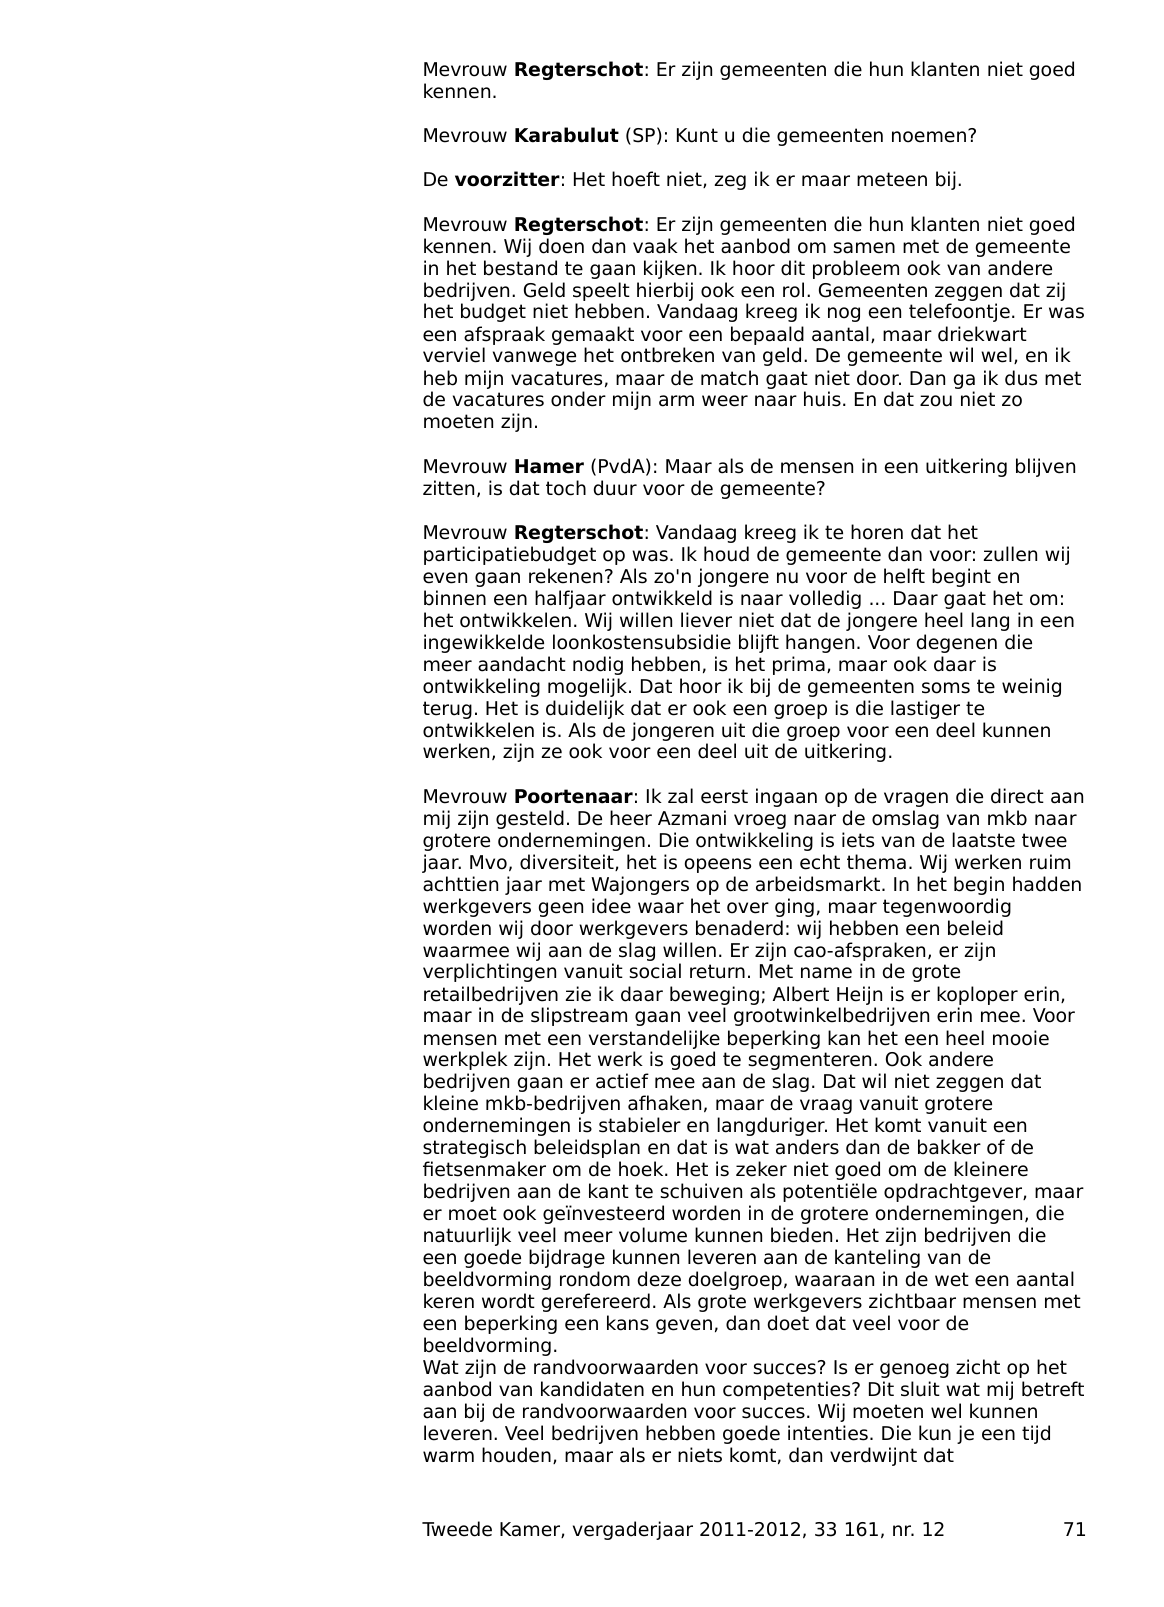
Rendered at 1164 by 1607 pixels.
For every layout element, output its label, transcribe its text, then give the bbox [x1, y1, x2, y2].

text Mevrouw Hamer (PvdA): Maar als de mensen in een uitkering blijven zitten, is dat toch duur voor de gemeente? [422, 456, 1087, 499]
text Mevrouw Poortenaar: Ik zal eerst ingaan op de vragen die direct aan mij zijn gesteld. De heer Azmani vroeg naar de omslag van mkb naar grotere ondernemingen. Die ontwikkeling is iets van de laatste twee jaar. Mvo, diversiteit, het is opeens een echt thema. Wij werken ruim achttien jaar met Wajongers op de arbeidsmarkt. In het begin hadden werkgevers geen idee waar het over ging, maar tegenwoordig worden wij door werkgevers benaderd: wij hebben een beleid waarmee wij aan de slag willen. Er zijn cao-afspraken, er zijn verplichtingen vanuit social return. Met name in de grote retailbedrijven zie ik daar beweging; Albert Heijn is er koploper erin, maar in de slipstream gaan veel grootwinkelbedrijven erin mee. Voor mensen met een verstandelijke beperking kan het een heel mooie werkplek zijn. Het werk is goed te segmenteren. Ook andere bedrijven gaan er actief mee aan de slag. Dat wil niet zeggen dat kleine mkb-bedrijven afhaken, maar de vraag vanuit grotere ondernemingen is stabieler en langduriger. Het komt vanuit een strategisch beleidsplan en dat is wat anders dan de bakker of de fietsenmaker om de hoek. Het is zeker niet goed om de kleinere bedrijven aan de kant te schuiven als potentiële opdrachtgever, maar er moet ook geïnvesteerd worden in de grotere ondernemingen, die natuurlijk veel meer volume kunnen bieden. Het zijn bedrijven die een goede bijdrage kunnen leveren aan de kanteling van de beeldvorming rondom deze doelgroep, waaraan in de wet een aantal keren wordt gerefereerd. Als grote werkgevers zichtbaar mensen met een beperking een kans geven, dan doet dat veel voor de beeldvorming. [422, 786, 1087, 1357]
text Wat zijn de randvoorwaarden voor succes? Is er genoeg zicht op het aanbod van kandidaten en hun competenties? Dit sluit wat mij betreft aan bij de randvoorwaarden voor succes. Wij moeten wel kunnen leveren. Veel bedrijven hebben goede intenties. Die kun je een tijd warm houden, maar als er niets komt, dan verdwijnt dat [422, 1357, 1087, 1467]
text Mevrouw Karabulut (SP): Kunt u die gemeenten noemen? [422, 125, 1087, 147]
text De voorzitter: Het hoeft niet, zeg ik er maar meteen bij. [422, 169, 1087, 191]
text Mevrouw Regterschot: Er zijn gemeenten die hun klanten niet goed kennen. Wij doen dan vaak het aanbod om samen met de gemeente in het bestand te gaan kijken. Ik hoor dit probleem ook van andere bedrijven. Geld speelt hierbij ook een rol. Gemeenten zeggen dat zij het budget niet hebben. Vandaag kreeg ik nog een telefoontje. Er was een afspraak gemaakt voor een bepaald aantal, maar driekwart verviel vanwege het ontbreken van geld. De gemeente wil wel, en ik heb mijn vacatures, maar de match gaat niet door. Dan ga ik dus met de vacatures onder mijn arm weer naar huis. En dat zou niet zo moeten zijn. [422, 213, 1087, 433]
text Mevrouw Regterschot: Er zijn gemeenten die hun klanten niet goed kennen. [422, 59, 1087, 103]
text Mevrouw Regterschot: Vandaag kreeg ik te horen dat het participatiebudget op was. Ik houd de gemeente dan voor: zullen wij even gaan rekenen? Als zo'n jongere nu voor de helft begint en binnen een halfjaar ontwikkeld is naar volledig ... Daar gaat het om: het ontwikkelen. Wij willen liever niet dat de jongere heel lang in een ingewikkelde loonkostensubsidie blijft hangen. Voor degenen die meer aandacht nodig hebben, is het prima, maar ook daar is ontwikkeling mogelijk. Dat hoor ik bij de gemeenten soms te weinig terug. Het is duidelijk dat er ook een groep is die lastiger te ontwikkelen is. Als de jongeren uit die groep voor een deel kunnen werken, zijn ze ook voor een deel uit de uitkering. [422, 522, 1087, 763]
